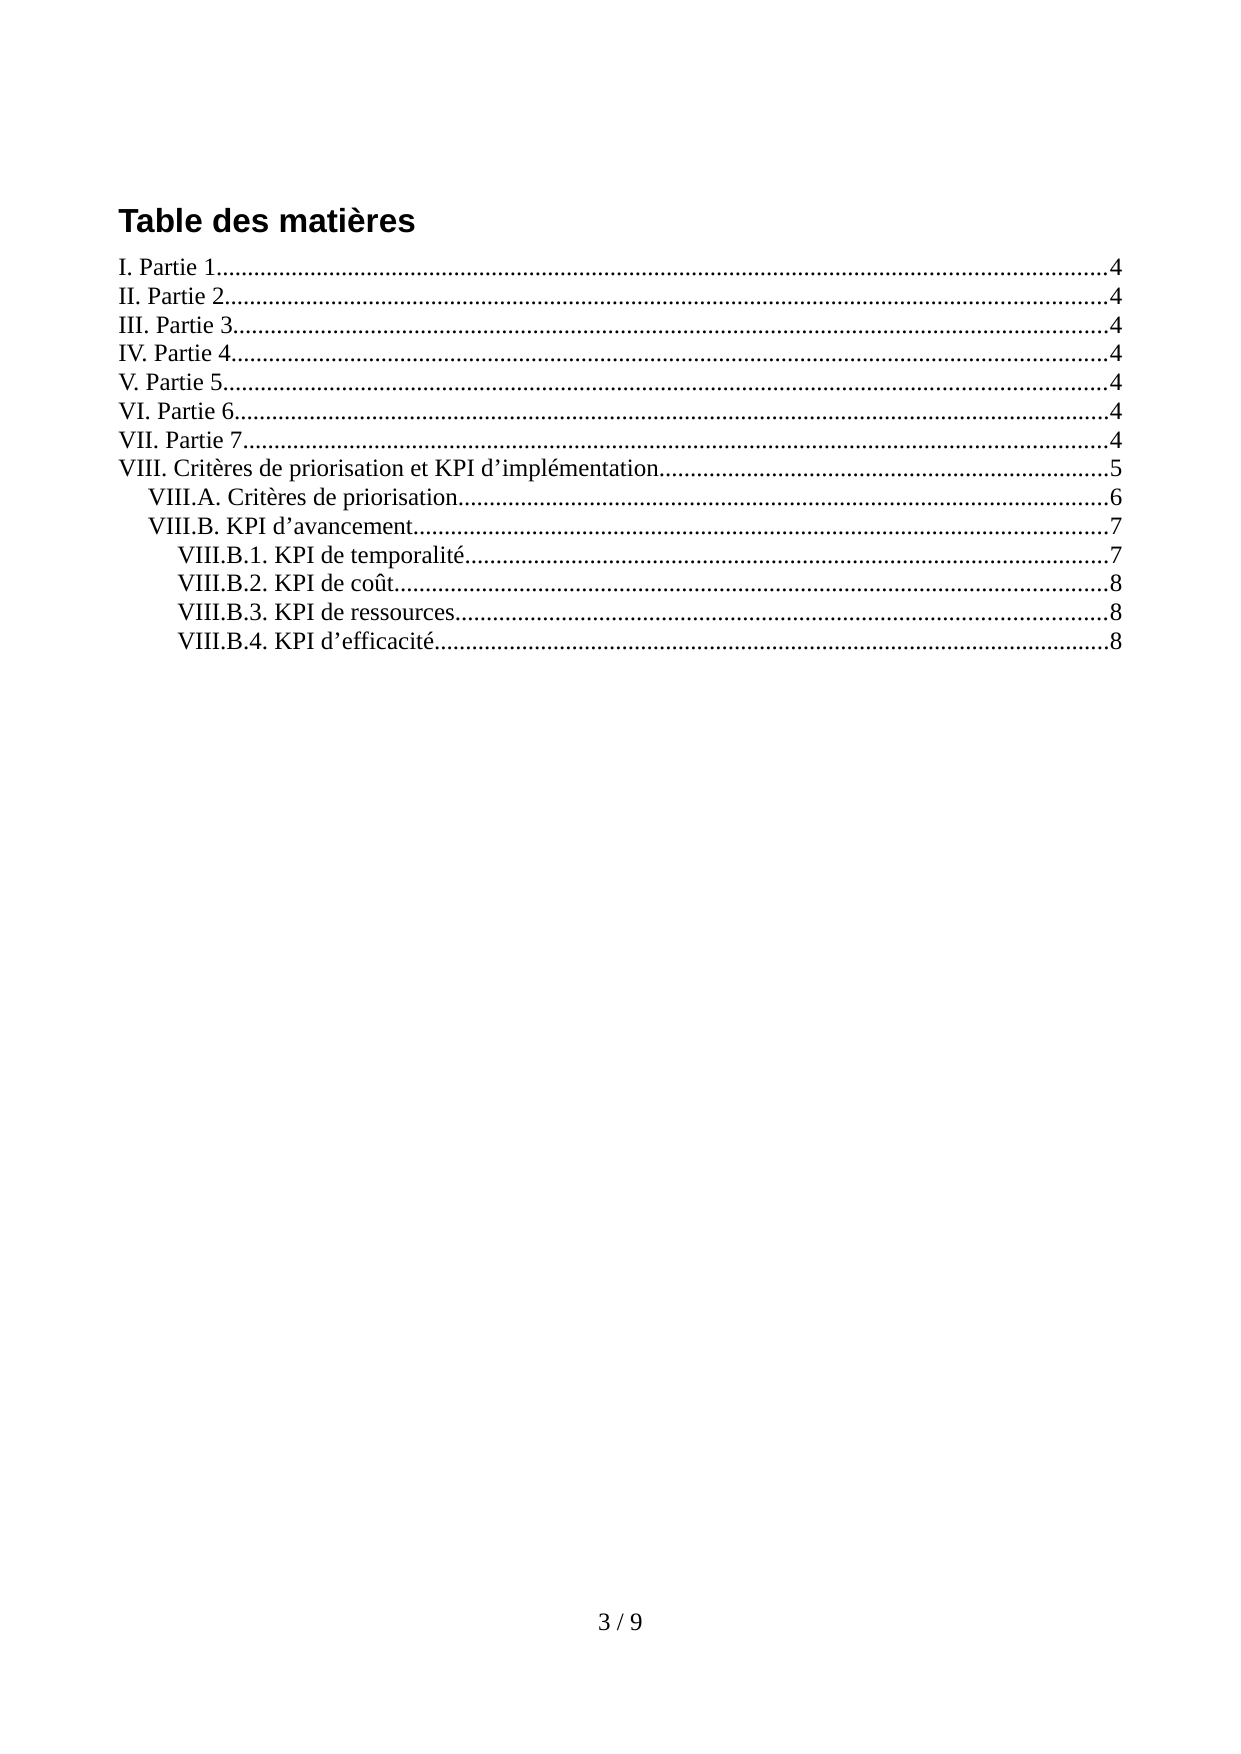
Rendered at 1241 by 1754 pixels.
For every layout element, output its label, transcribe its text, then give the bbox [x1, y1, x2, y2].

text VIII.B.2. KPI de coût 8 [177, 568, 1122, 597]
text III. Partie 3 4 [118, 310, 1122, 338]
text VIII.B. KPI d’avancement 7 [148, 511, 1122, 540]
text V. Partie 5 4 [118, 367, 1122, 396]
text VIII.B.3. KPI de ressources 8 [177, 597, 1122, 626]
text IV. Partie 4 4 [118, 338, 1122, 367]
text VII. Partie 7 4 [118, 425, 1122, 453]
text VIII. Critères de priorisation et KPI d’implémentation 5 [118, 453, 1122, 482]
text I. Partie 1 4 [118, 252, 1122, 281]
text VI. Partie 6 4 [118, 396, 1122, 425]
subtitle Table des matières [118, 201, 1122, 240]
text VIII.B.1. KPI de temporalité 7 [177, 540, 1122, 568]
text VIII.A. Critères de priorisation 6 [148, 482, 1122, 511]
text VIII.B.4. KPI d’efficacité 8 [177, 626, 1122, 655]
text II. Partie 2 4 [118, 281, 1122, 310]
